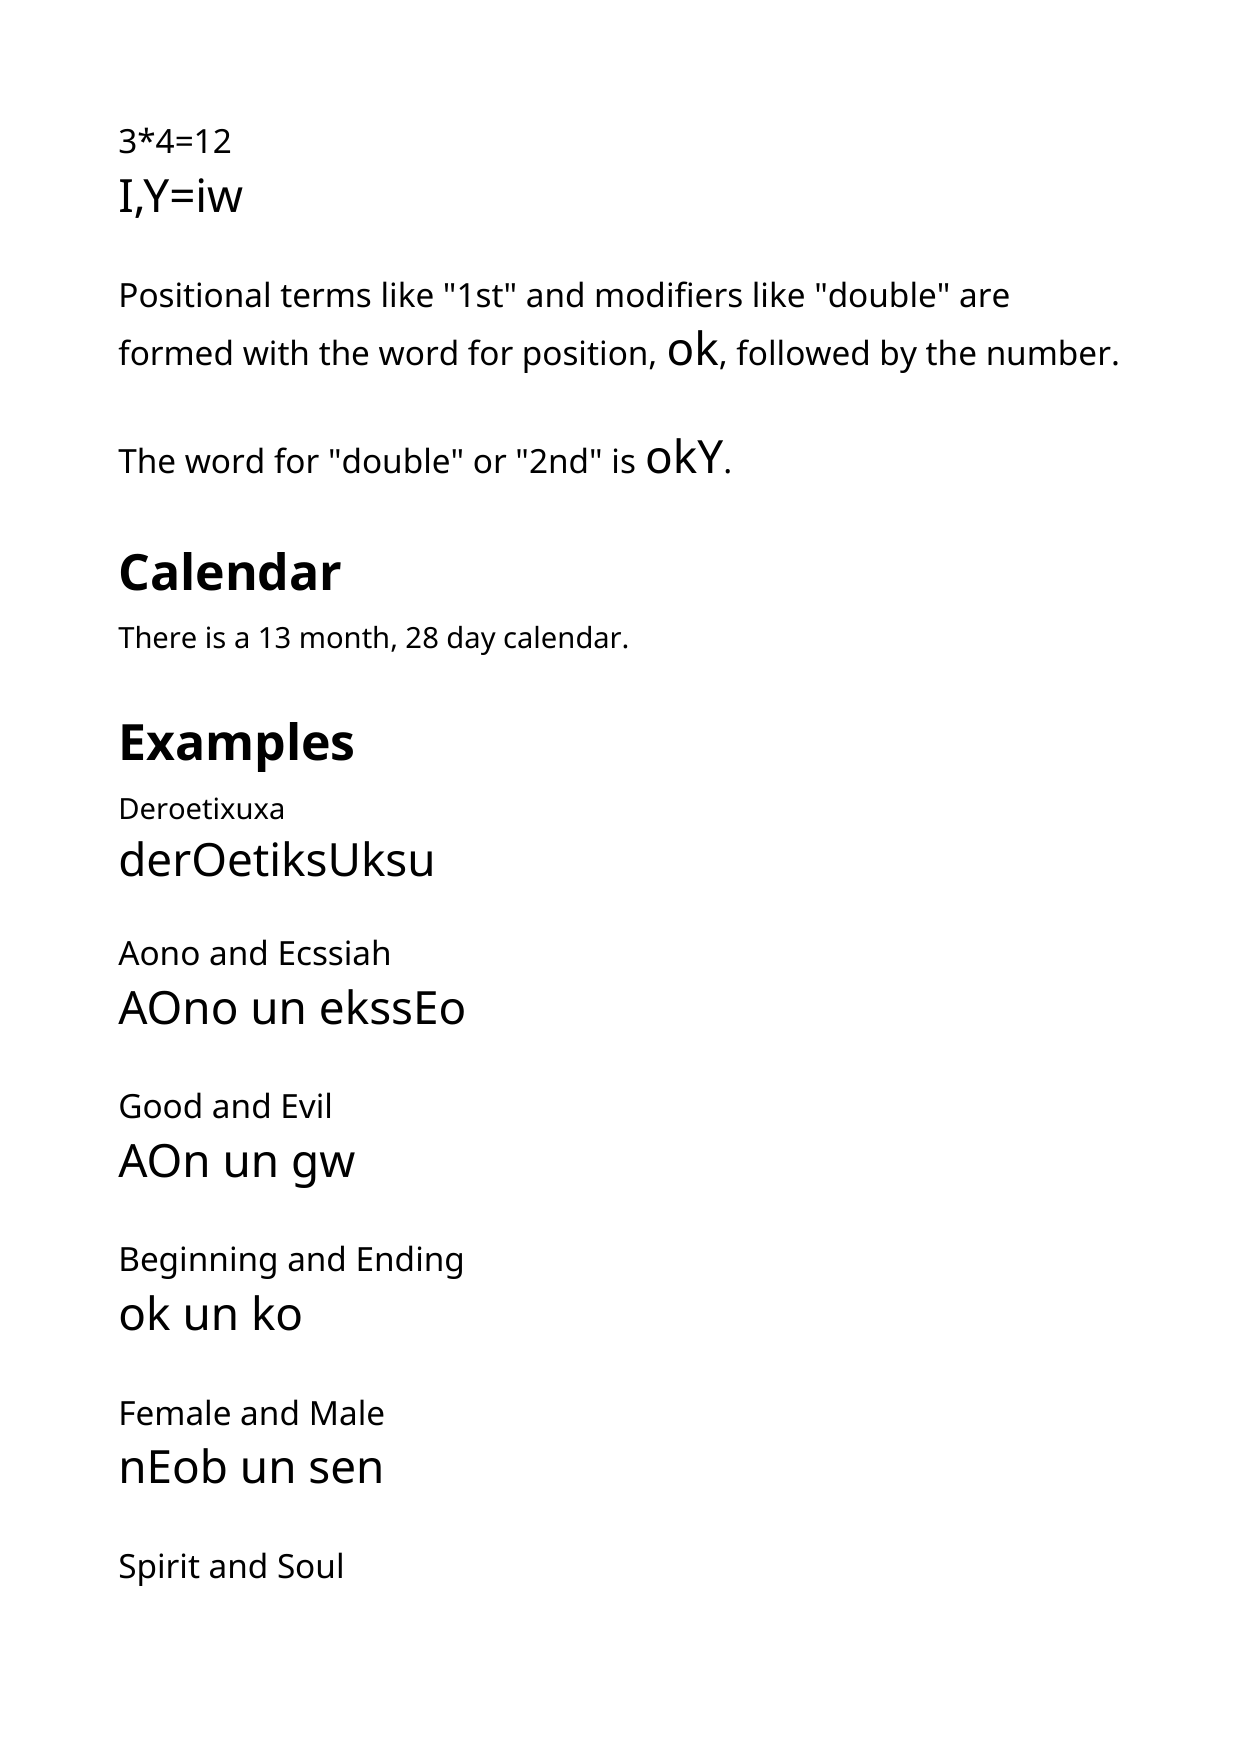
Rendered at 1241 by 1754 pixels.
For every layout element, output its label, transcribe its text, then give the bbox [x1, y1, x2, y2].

text The word for "double" or "2nd" is okY. [118, 424, 1122, 487]
text Good and Evil [118, 1083, 1122, 1128]
text 3*4=12 [118, 118, 1122, 163]
text There is a 13 month, 28 day calendar. [118, 618, 1122, 657]
text Aono and Ecssiah [118, 930, 1122, 975]
text Spirit and Soul [118, 1543, 1122, 1588]
text derOetiksUksu [118, 828, 1122, 890]
text I,Y=iw [118, 163, 1122, 226]
text ok un ko [118, 1282, 1122, 1344]
text Female and Male [118, 1389, 1122, 1435]
text AOn un gw [118, 1128, 1122, 1191]
text Deroetixuxa [118, 788, 1122, 828]
text nEob un sen [118, 1435, 1122, 1497]
text Beginning and Ending [118, 1236, 1122, 1282]
subtitle Calendar [118, 537, 1122, 605]
text AOno un ekssEo [118, 975, 1122, 1037]
text Positional terms like "1st" and modifiers like "double" are formed with the word for position, ok, followed by the number. [118, 271, 1122, 379]
subtitle Examples [118, 707, 1122, 775]
